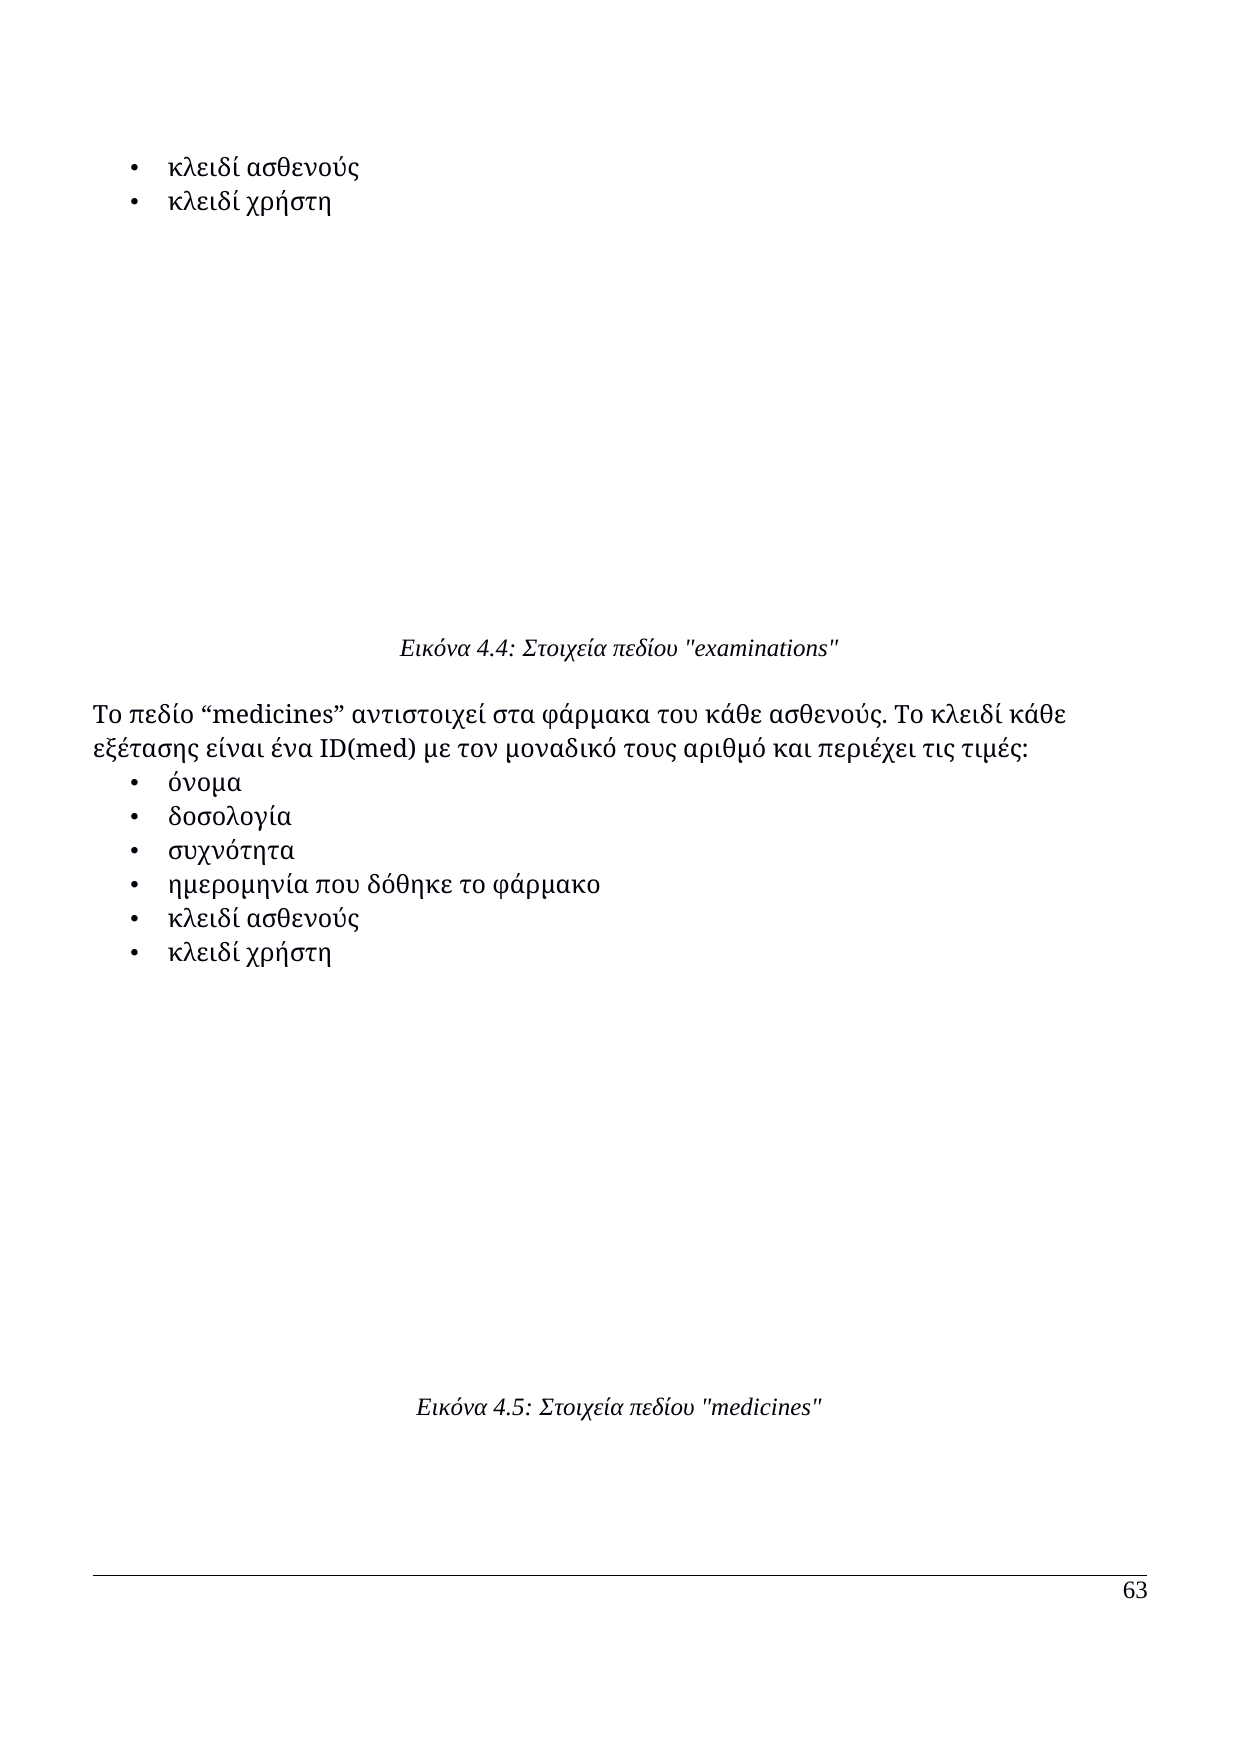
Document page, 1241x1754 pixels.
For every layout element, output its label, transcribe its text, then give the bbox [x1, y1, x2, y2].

list συχνότητα [130, 832, 1147, 867]
list κλειδί ασθενούς [130, 901, 1147, 935]
text Εικόνα 4.5: Στοιχεία πεδίου "medicines" [407, 1015, 833, 1421]
list δοσολογία [130, 798, 1147, 832]
list όνομα [130, 764, 1147, 798]
list κλειδί χρήστη [130, 184, 1147, 218]
list κλειδί χρήστη [130, 935, 1147, 969]
text Το πεδίο “medicines” αντιστοιχεί στα φάρμακα του κάθε ασθενούς. Το κλειδί κάθε εξέτασης είναι ένα ID(med) με τον μοναδικό τους αριθμό και περιέχει τις τιμές: [93, 696, 1147, 764]
list κλειδί ασθενούς [130, 150, 1147, 184]
list ημερομηνία που δόθηκε το φάρμακο [130, 867, 1147, 901]
text Εικόνα 4.4: Στοιχεία πεδίου "examinations" [320, 265, 920, 662]
